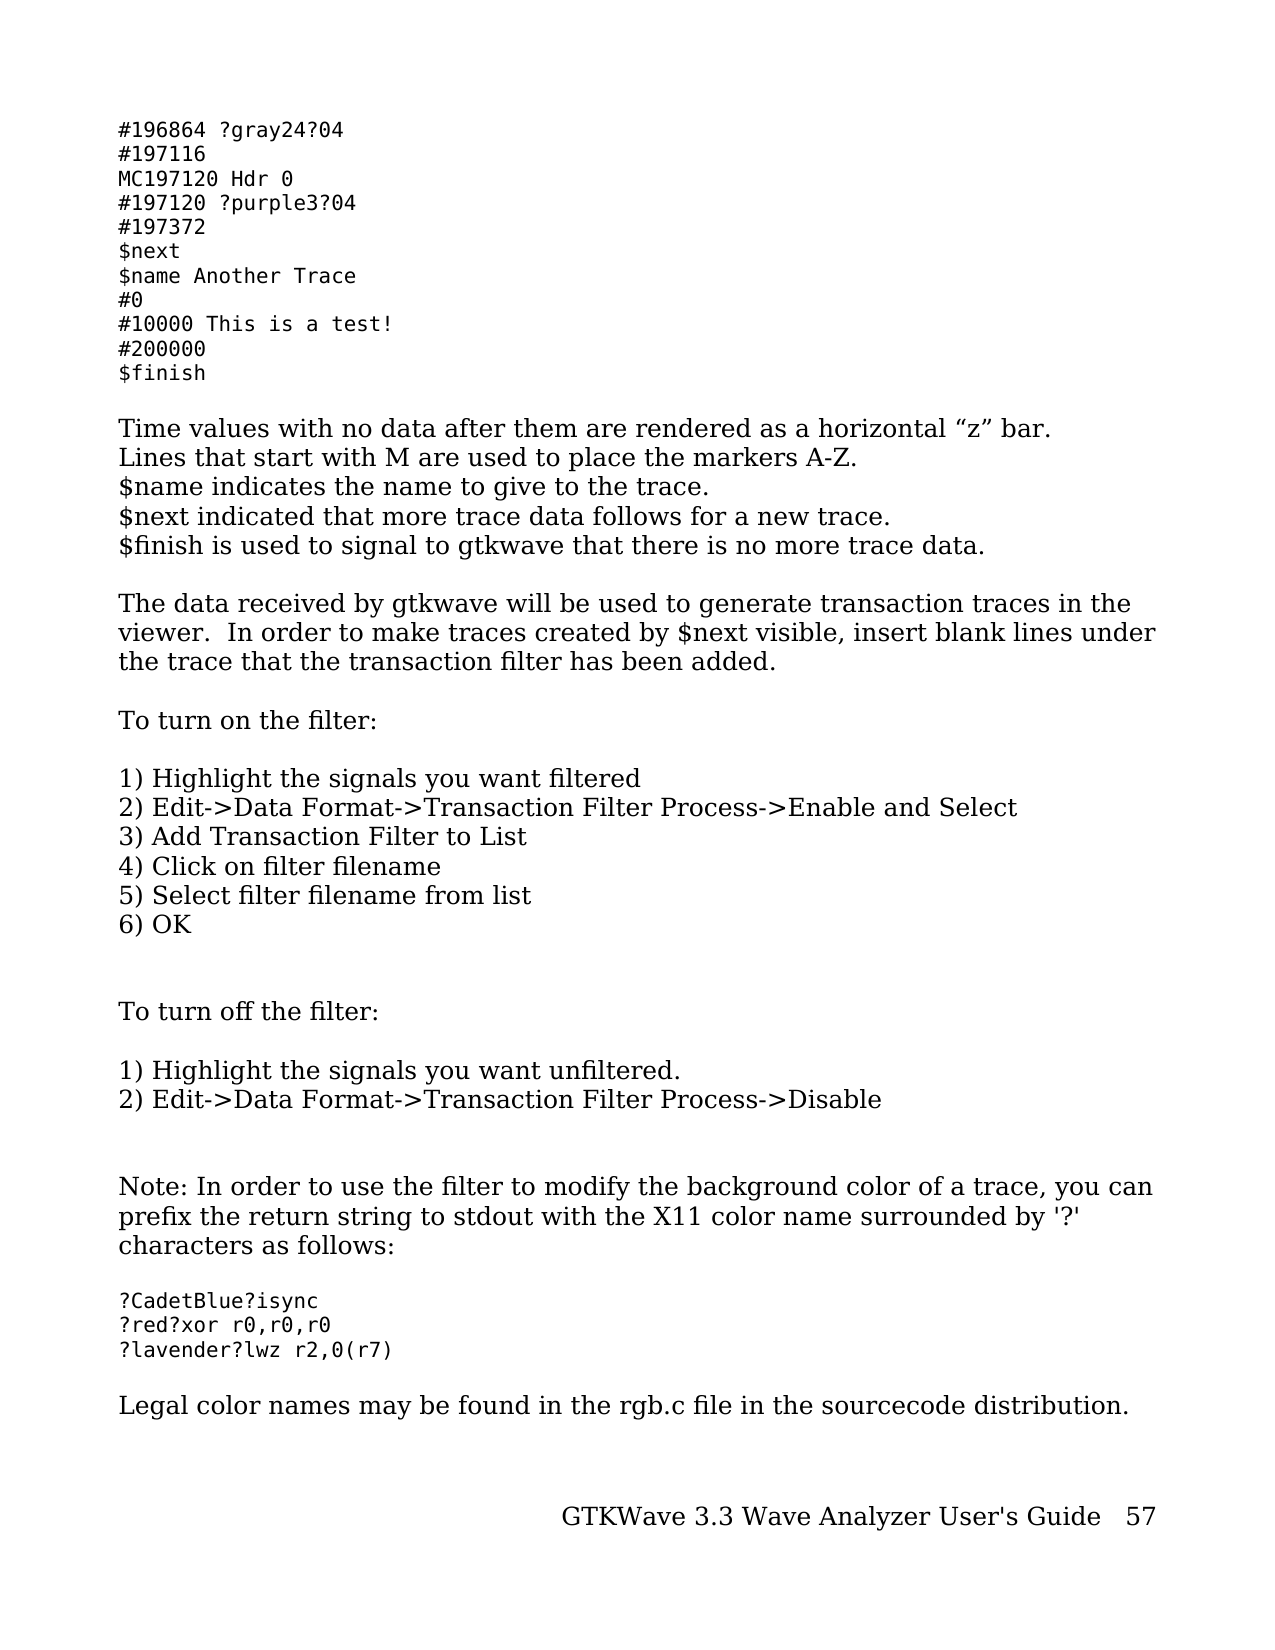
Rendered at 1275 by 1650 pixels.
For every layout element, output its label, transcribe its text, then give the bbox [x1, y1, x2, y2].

text #10000 This is a test! [118, 312, 1157, 337]
text 6) OK [118, 910, 1157, 939]
text #197372 [118, 215, 1157, 239]
text Note: In order to use the filter to modify the background color of a trace, you can prefix the return string to stdout with the X11 color name surrounded by '?' characters as follows: [118, 1173, 1157, 1260]
text #197120 ?purple3?04 [118, 191, 1157, 215]
text To turn off the filter: [118, 998, 1157, 1027]
text $next [118, 239, 1157, 264]
text To turn on the filter: [118, 706, 1157, 735]
text The data received by gtkwave will be used to generate transaction traces in the viewer. In order to make traces created by $next visible, insert blank lines under the trace that the transaction filter has been added. [118, 589, 1157, 677]
text #0 [118, 288, 1157, 312]
text 1) Highlight the signals you want unfiltered. [118, 1056, 1157, 1085]
text ?CadetBlue?isync [118, 1289, 1157, 1313]
text #200000 [118, 337, 1157, 361]
text 2) Edit->Data Format->Transaction Filter Process->Disable [118, 1085, 1157, 1114]
text Lines that start with M are used to place the markers A-Z. [118, 443, 1157, 473]
text $finish [118, 361, 1157, 385]
text 3) Add Transaction Filter to List [118, 823, 1157, 852]
text $finish is used to signal to gtkwave that there is no more trace data. [118, 531, 1157, 560]
text #196864 ?gray24?04 [118, 118, 1157, 142]
text ?red?xor r0,r0,r0 [118, 1313, 1157, 1338]
text $name Another Trace [118, 264, 1157, 288]
text $name indicates the name to give to the trace. [118, 473, 1157, 502]
text 5) Select filter filename from list [118, 881, 1157, 910]
text MC197120 Hdr 0 [118, 167, 1157, 191]
text 4) Click on filter filename [118, 852, 1157, 881]
text $next indicated that more trace data follows for a new trace. [118, 502, 1157, 531]
text Time values with no data after them are rendered as a horizontal “z” bar. [118, 414, 1157, 443]
text 2) Edit->Data Format->Transaction Filter Process->Enable and Select [118, 793, 1157, 823]
text #197116 [118, 142, 1157, 167]
text Legal color names may be found in the rgb.c file in the sourcecode distribution. [118, 1391, 1157, 1420]
text ?lavender?lwz r2,0(r7) [118, 1338, 1157, 1362]
text 1) Highlight the signals you want filtered [118, 764, 1157, 793]
